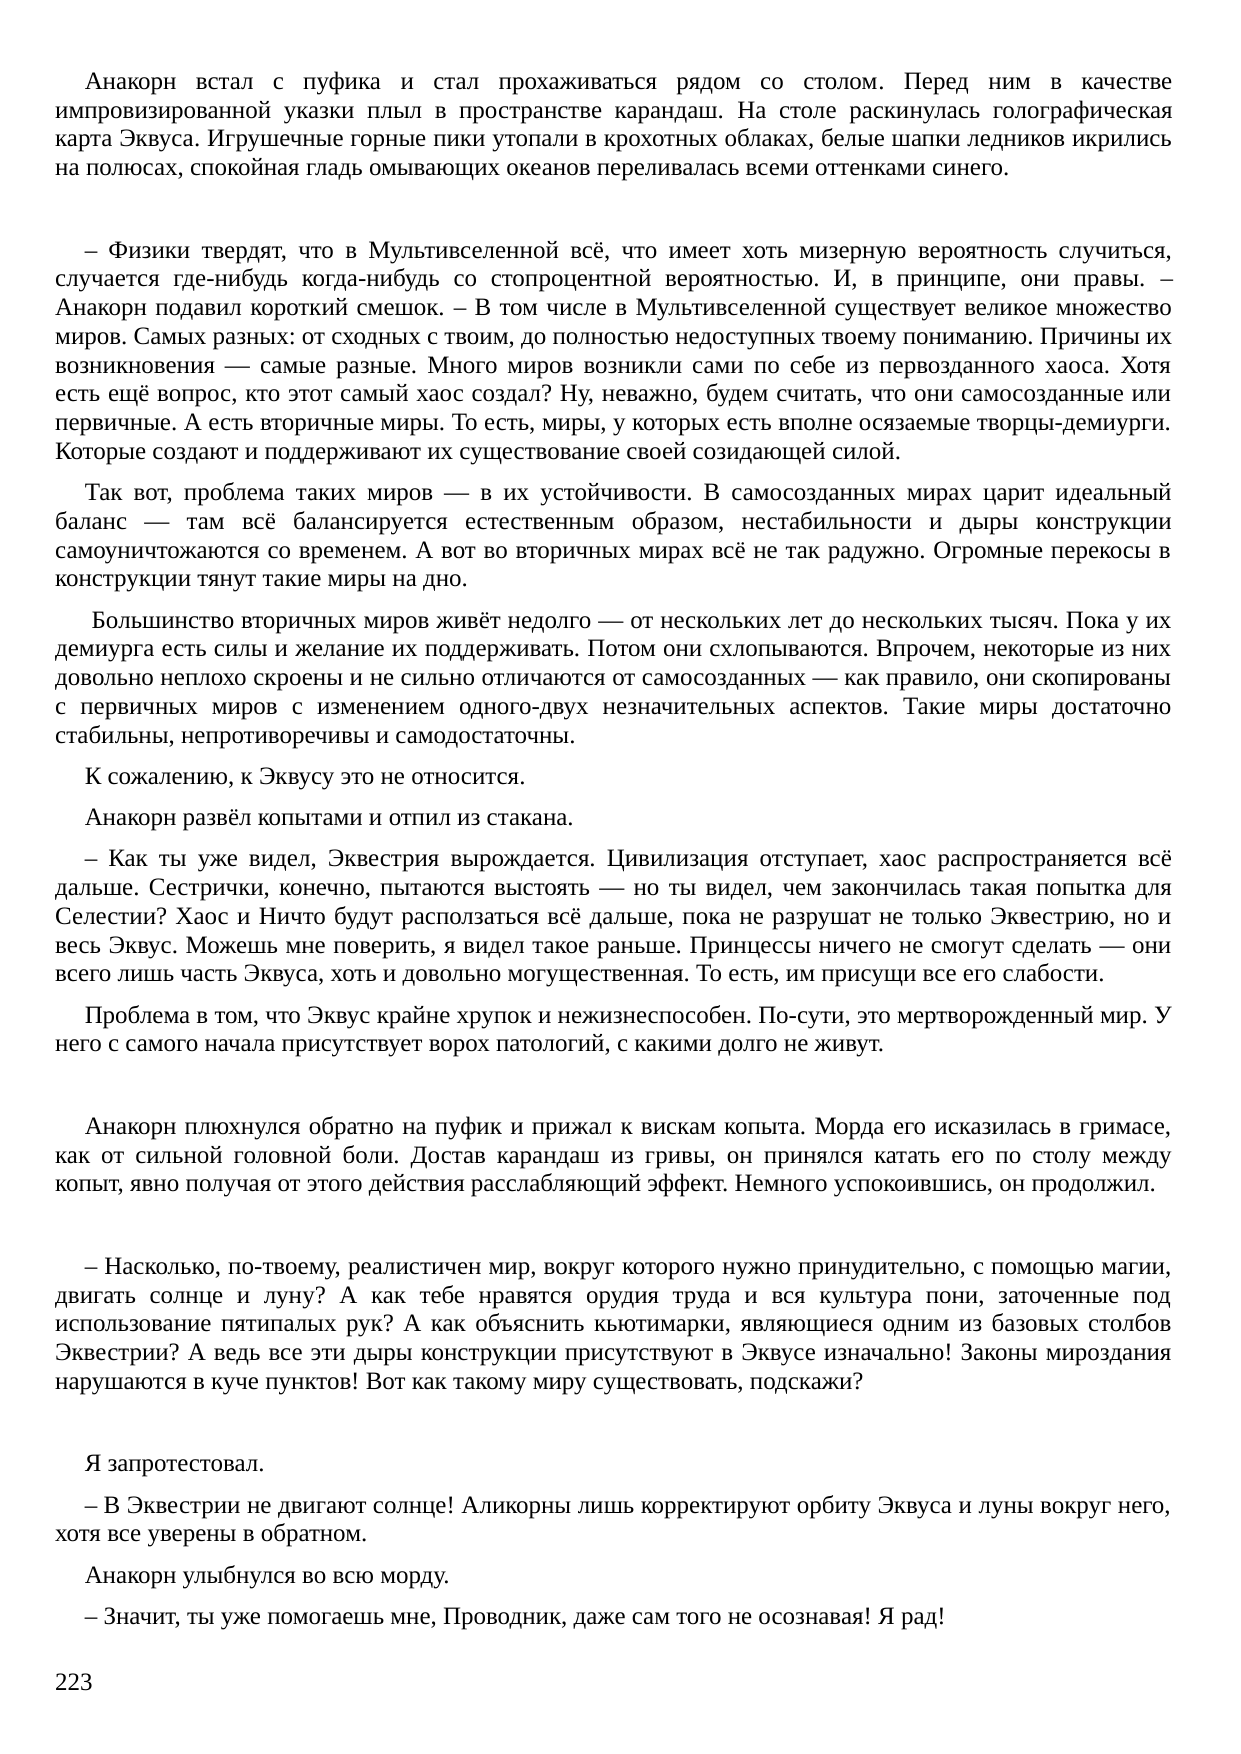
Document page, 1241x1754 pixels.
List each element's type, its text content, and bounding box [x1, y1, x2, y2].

text Анакорн улыбнулся во всю морду. [55, 1560, 1173, 1588]
text – В Эквестрии не двигают солнце! Аликорны лишь корректируют орбиту Эквуса и луны вокруг него, хотя все уверены в обратном. [55, 1490, 1173, 1547]
text – Значит, ты уже помогаешь мне, Проводник, даже сам того не осознавая! Я рад! [55, 1601, 1173, 1630]
text – Как ты уже видел, Эквестрия вырождается. Цивилизация отступает, хаос распространяется всё дальше. Сестрички, конечно, пытаются выстоять — но ты видел, чем закончилась такая попытка для Селестии? Хаос и Ничто будут расползаться всё дальше, пока не разрушат не только Эквестрию, но и весь Эквус. Можешь мне поверить, я видел такое раньше. Принцессы ничего не смогут сделать — они всего лишь часть Эквуса, хоть и довольно могущественная. То есть, им присущи все его слабости. [55, 843, 1173, 987]
text Проблема в том, что Эквус крайне хрупок и нежизнеспособен. По-сути, это мертворожденный мир. У него с самого начала присутствует ворох патологий, с какими долго не живут. [55, 1000, 1173, 1057]
text Я запротестовал. [55, 1448, 1173, 1477]
text Так вот, проблема таких миров — в их устойчивости. В самосозданных мирах царит идеальный баланс — там всё балансируется естественным образом, нестабильности и дыры конструкции самоуничтожаются со временем. А вот во вторичных мирах всё не так радужно. Огромные перекосы в конструкции тянут такие миры на дно. [55, 477, 1173, 592]
text Анакорн плюхнулся обратно на пуфик и прижал к вискам копыта. Морда его исказилась в гримасе, как от сильной головной боли. Достав карандаш из гривы, он принялся катать его по столу между копыт, явно получая от этого действия расслабляющий эффект. Немного успокоившись, он продолжил. [55, 1111, 1173, 1197]
text – Физики твердят, что в Мультивселенной всё, что имеет хоть мизерную вероятность случиться, случается где-нибудь когда-нибудь со стопроцентной вероятностью. И, в принципе, они правы. – Анакорн подавил короткий смешок. – В том числе в Мультивселенной существует великое множество миров. Самых разных: от сходных с твоим, до полностью недоступных твоему пониманию. Причины их возникновения — самые разные. Много миров возникли сами по себе из первозданного хаоса. Хотя есть ещё вопрос, кто этот самый хаос создал? Ну, неважно, будем считать, что они самосозданные или первичные. А есть вторичные миры. То есть, миры, у которых есть вполне осязаемые творцы-демиурги. Которые создают и поддерживают их существование своей созидающей силой. [55, 235, 1173, 465]
text Анакорн встал с пуфика и стал прохаживаться рядом со столом. Перед ним в качестве импровизированной указки плыл в пространстве карандаш. На столе раскинулась голографическая карта Эквуса. Игрушечные горные пики утопали в крохотных облаках, белые шапки ледников икрились на полюсах, спокойная гладь омывающих океанов переливалась всеми оттенками синего. [55, 66, 1173, 181]
text Большинство вторичных миров живёт недолго — от нескольких лет до нескольких тысяч. Пока у их демиурга есть силы и желание их поддерживать. Потом они схлопываются. Впрочем, некоторые из них довольно неплохо скроены и не сильно отличаются от самосозданных — как правило, они скопированы с первичных миров с изменением одного-двух незначительных аспектов. Такие миры достаточно стабильны, непротиворечивы и самодостаточны. [55, 605, 1173, 748]
text Анакорн развёл копытами и отпил из стакана. [55, 802, 1173, 831]
text – Насколько, по-твоему, реалистичен мир, вокруг которого нужно принудительно, с помощью магии, двигать солнце и луну? А как тебе нравятся орудия труда и вся культура пони, заточенные под использование пятипалых рук? А как объяснить кьютимарки, являющиеся одним из базовых столбов Эквестрии? А ведь все эти дыры конструкции присутствуют в Эквусе изначально! Законы мироздания нарушаются в куче пунктов! Вот как такому миру существовать, подскажи? [55, 1251, 1173, 1395]
text К сожалению, к Эквусу это не относится. [55, 761, 1173, 790]
